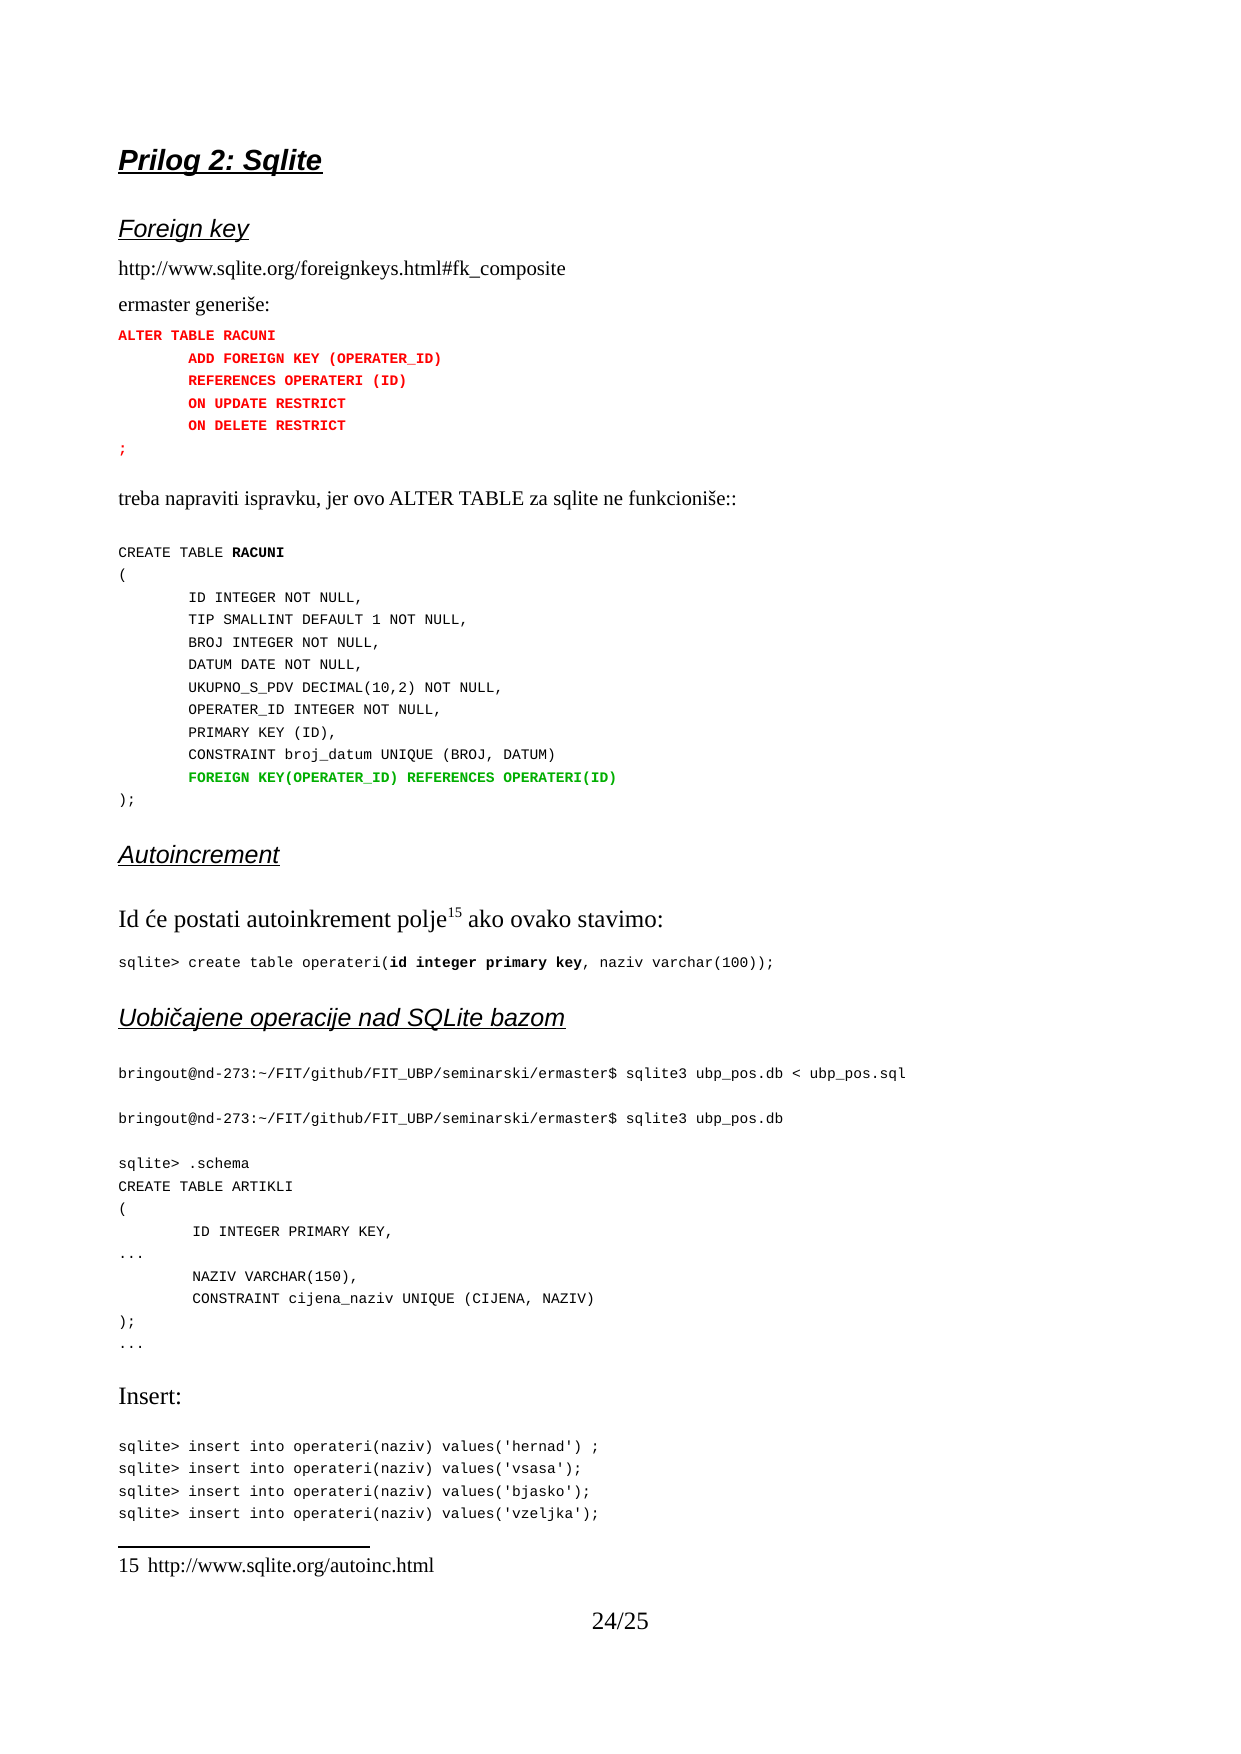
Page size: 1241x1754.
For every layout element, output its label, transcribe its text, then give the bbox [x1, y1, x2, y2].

text Insert: [118, 1381, 1122, 1410]
text Id će postati autoinkrement polje ako ovako stavimo: [118, 904, 1122, 933]
text bringout@nd-273:~/FIT/github/FIT_UBP/seminarski/ermaster$ sqlite3 ubp_pos.db < ubp_pos.sql [118, 1066, 1122, 1083]
text CREATE TABLE ARTIKLI [118, 1179, 1122, 1195]
text ); [118, 793, 1122, 809]
text bringout@nd-273:~/FIT/github/FIT_UBP/seminarski/ermaster$ sqlite3 ubp_pos.db [118, 1111, 1122, 1128]
text sqlite> insert into operateri(naziv) values('vsasa'); [118, 1461, 1122, 1478]
text FOREIGN KEY(OPERATER_ID) REFERENCES OPERATERI(ID) [118, 770, 1122, 787]
text sqlite> .schema [118, 1156, 1122, 1173]
subtitle Uobičajene operacije nad SQLite bazom [118, 1003, 1122, 1031]
text ; [118, 441, 1122, 458]
text BROJ INTEGER NOT NULL, [118, 635, 1122, 652]
text http://www.sqlite.org/autoinc.html [118, 1553, 1122, 1577]
text CONSTRAINT cijena_naziv UNIQUE (CIJENA, NAZIV) [118, 1291, 1122, 1308]
text REFERENCES OPERATERI (ID) [118, 373, 1122, 390]
subtitle Autoincrement [118, 840, 1122, 869]
text ( [118, 1201, 1122, 1218]
text ALTER TABLE RACUNI [118, 328, 1122, 345]
text PRIMARY KEY (ID), [118, 725, 1122, 742]
text UKUPNO_S_PDV DECIMAL(10,2) NOT NULL, [118, 680, 1122, 697]
text http://www.sqlite.org/foreignkeys.html#fk_composite [118, 255, 1122, 279]
text sqlite> create table operateri(id integer primary key, naziv varchar(100)); [118, 955, 1122, 972]
text ID INTEGER PRIMARY KEY, [118, 1224, 1122, 1240]
subtitle Prilog 2: Sqlite [118, 143, 1122, 177]
text ID INTEGER NOT NULL, [118, 590, 1122, 607]
text NAZIV VARCHAR(150), [118, 1269, 1122, 1285]
text treba napraviti ispravku, jer ovo ALTER TABLE za sqlite ne funkcioniše:: [118, 486, 1122, 510]
text ( [118, 568, 1122, 584]
text ); [118, 1314, 1122, 1330]
text DATUM DATE NOT NULL, [118, 658, 1122, 674]
text ... [118, 1246, 1122, 1263]
text CREATE TABLE RACUNI [118, 545, 1122, 562]
text ermaster generiše: [118, 292, 1122, 316]
text ... [118, 1336, 1122, 1353]
text sqlite> insert into operateri(naziv) values('hernad') ; [118, 1439, 1122, 1455]
text ON DELETE RESTRICT [118, 418, 1122, 435]
text OPERATER_ID INTEGER NOT NULL, [118, 703, 1122, 719]
text sqlite> insert into operateri(naziv) values('bjasko'); [118, 1484, 1122, 1500]
text sqlite> insert into operateri(naziv) values('vzeljka'); [118, 1506, 1122, 1523]
text ADD FOREIGN KEY (OPERATER_ID) [118, 351, 1122, 368]
text TIP SMALLINT DEFAULT 1 NOT NULL, [118, 613, 1122, 629]
text ON UPDATE RESTRICT [118, 396, 1122, 413]
text CONSTRAINT broj_datum UNIQUE (BROJ, DATUM) [118, 748, 1122, 764]
subtitle Foreign key [118, 214, 1122, 243]
